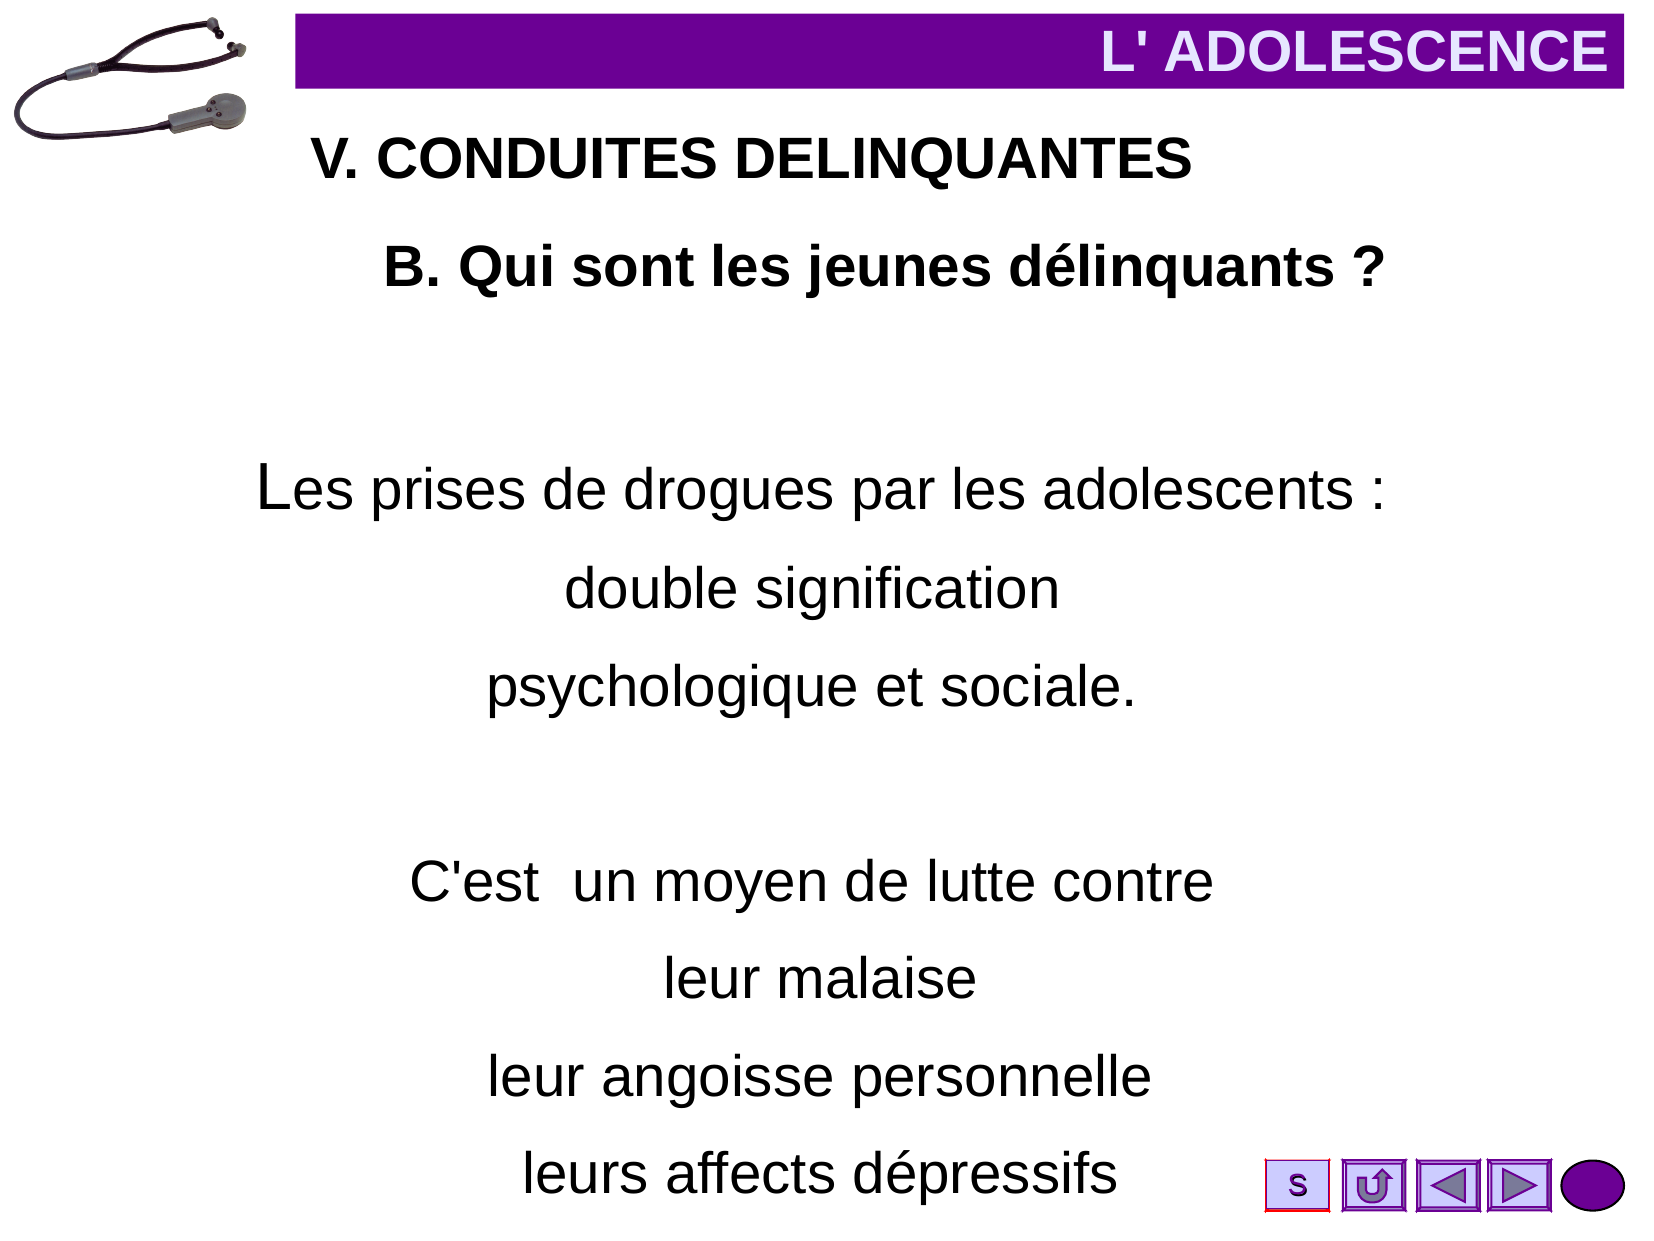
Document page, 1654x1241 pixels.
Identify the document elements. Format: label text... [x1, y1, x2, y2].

text_box B. Qui sont les jeunes délinquants ? [383, 206, 1418, 325]
picture [8, 8, 260, 153]
text_box Les prises de drogues par les adolescents : double signification psychologique et sociale. C'est un moyen de lutte contre leur malaise leur angoisse personnelle leurs affects dépressifs [76, 406, 1565, 1211]
text_box V. CONDUITES DELINQUANTES [295, 118, 1209, 200]
text_box [1565, 1160, 1625, 1211]
text_box L' ADOLESCENCE [295, 13, 1625, 89]
